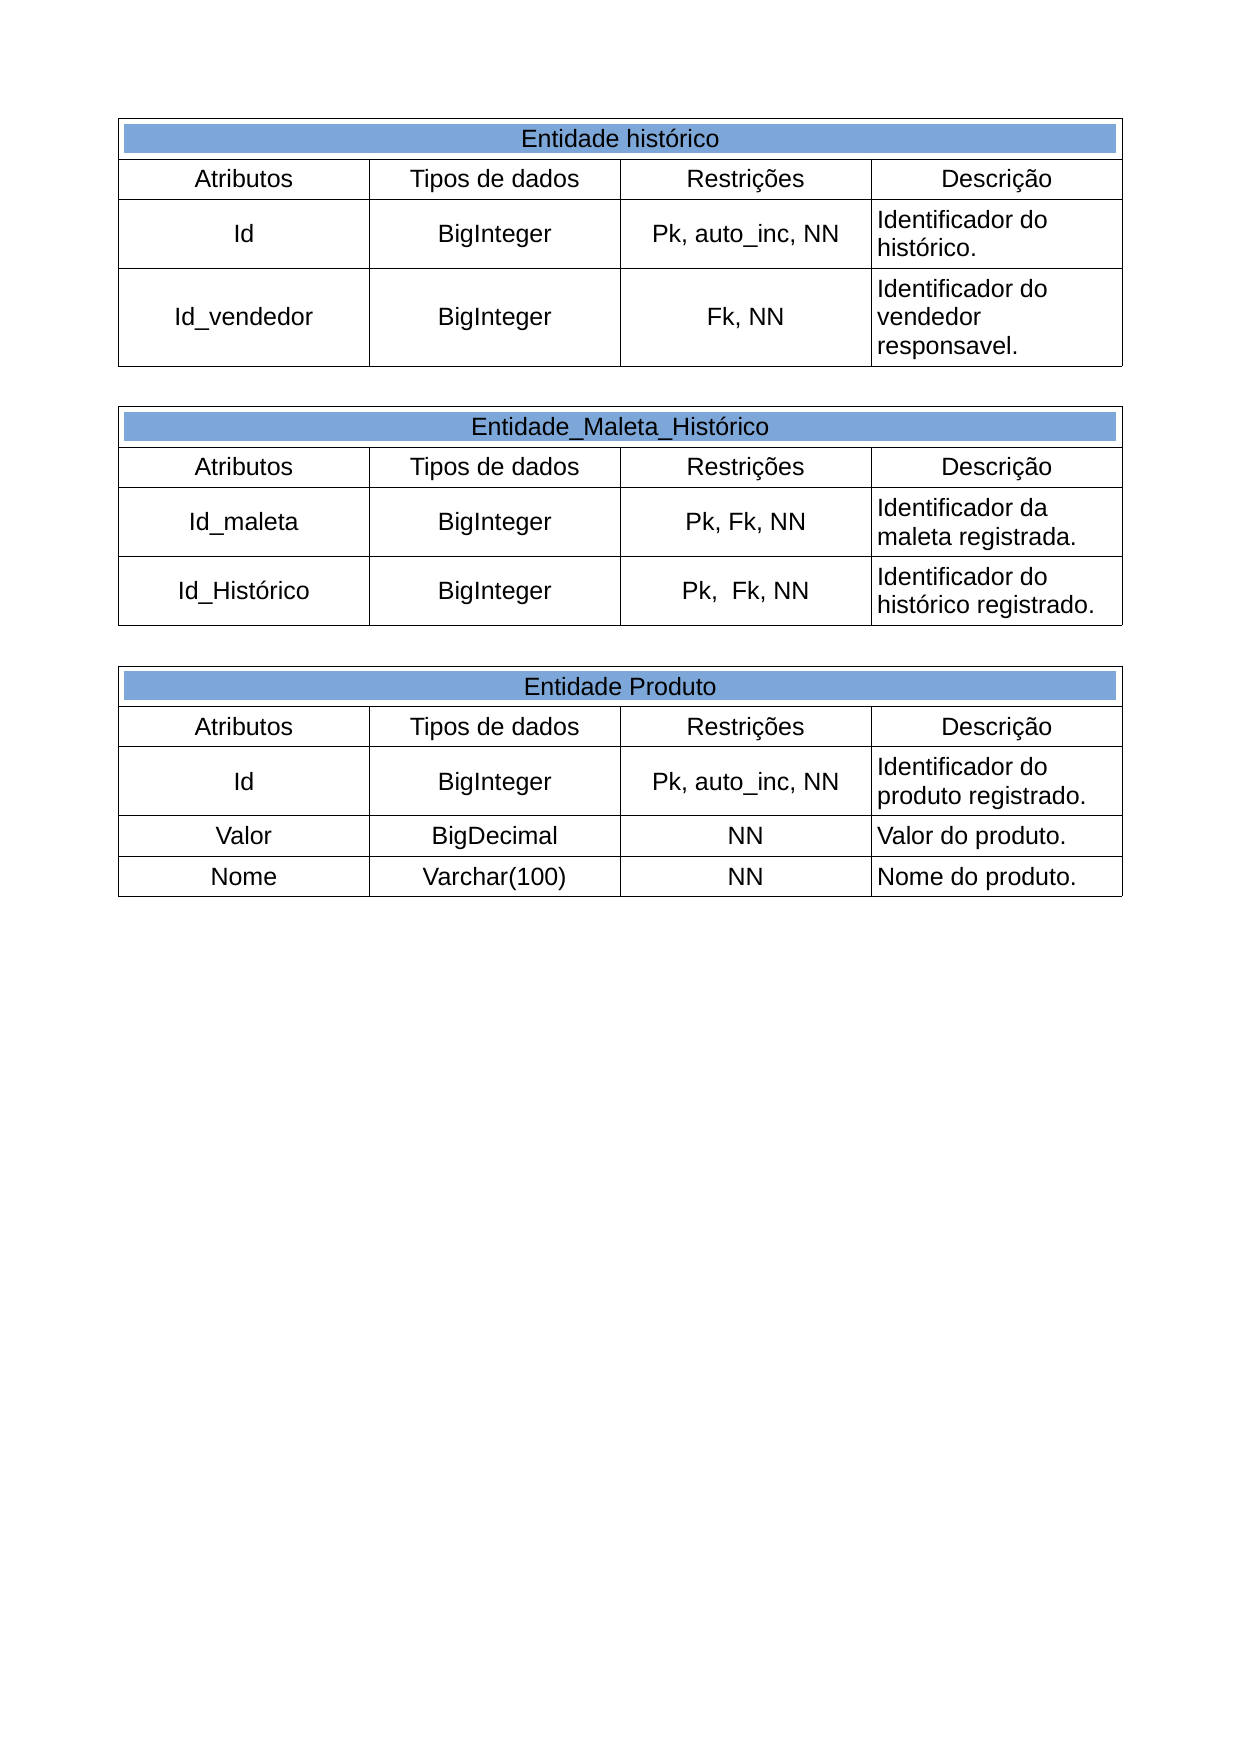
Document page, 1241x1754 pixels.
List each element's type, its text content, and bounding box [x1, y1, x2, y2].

table_cell Nome do produto. [872, 857, 1122, 896]
table_cell Id [119, 200, 369, 268]
table_cell Pk, Fk, NN [621, 557, 871, 625]
table_cell Identificador do vendedor responsavel. [872, 269, 1122, 366]
table_cell Identificador do produto registrado. [872, 747, 1122, 815]
table_cell Atributos [119, 707, 369, 746]
table_cell Descrição [872, 448, 1122, 487]
table_cell Valor do produto. [872, 816, 1122, 856]
table_cell Fk, NN [621, 269, 871, 366]
table_cell Id_vendedor [119, 269, 369, 366]
table_header Entidade Produto [119, 667, 1122, 706]
table_cell Identificador do histórico registrado. [872, 557, 1122, 625]
table_cell Valor [119, 816, 369, 856]
table_cell NN [621, 816, 871, 856]
table_cell Atributos [119, 160, 369, 199]
table_cell Id_Histórico [119, 557, 369, 625]
table_cell Descrição [872, 160, 1122, 199]
table_cell BigInteger [370, 747, 620, 815]
table_cell Nome [119, 857, 369, 896]
table_cell Identificador do histórico. [872, 200, 1122, 268]
table_cell Identificador da maleta registrada. [872, 488, 1122, 556]
table_cell Restrições [621, 448, 871, 487]
table_cell Pk, auto_inc, NN [621, 747, 871, 815]
table_cell Id_maleta [119, 488, 369, 556]
table_cell Descrição [872, 707, 1122, 746]
table_cell BigInteger [370, 200, 620, 268]
table_cell Tipos de dados [370, 448, 620, 487]
table_cell Pk, auto_inc, NN [621, 200, 871, 268]
table_cell NN [621, 857, 871, 896]
table_cell Atributos [119, 448, 369, 487]
table_cell BigInteger [370, 557, 620, 625]
table_header Entidade histórico [119, 119, 1122, 158]
table_cell Pk, Fk, NN [621, 488, 871, 556]
table_cell BigDecimal [370, 816, 620, 856]
table_cell Tipos de dados [370, 160, 620, 199]
table_header Entidade_Maleta_Histórico [119, 407, 1122, 447]
table_cell Varchar(100) [370, 857, 620, 896]
table_cell Restrições [621, 160, 871, 199]
table_cell BigInteger [370, 269, 620, 366]
table_cell Tipos de dados [370, 707, 620, 746]
table_cell Id [119, 747, 369, 815]
table_cell BigInteger [370, 488, 620, 556]
table_cell Restrições [621, 707, 871, 746]
